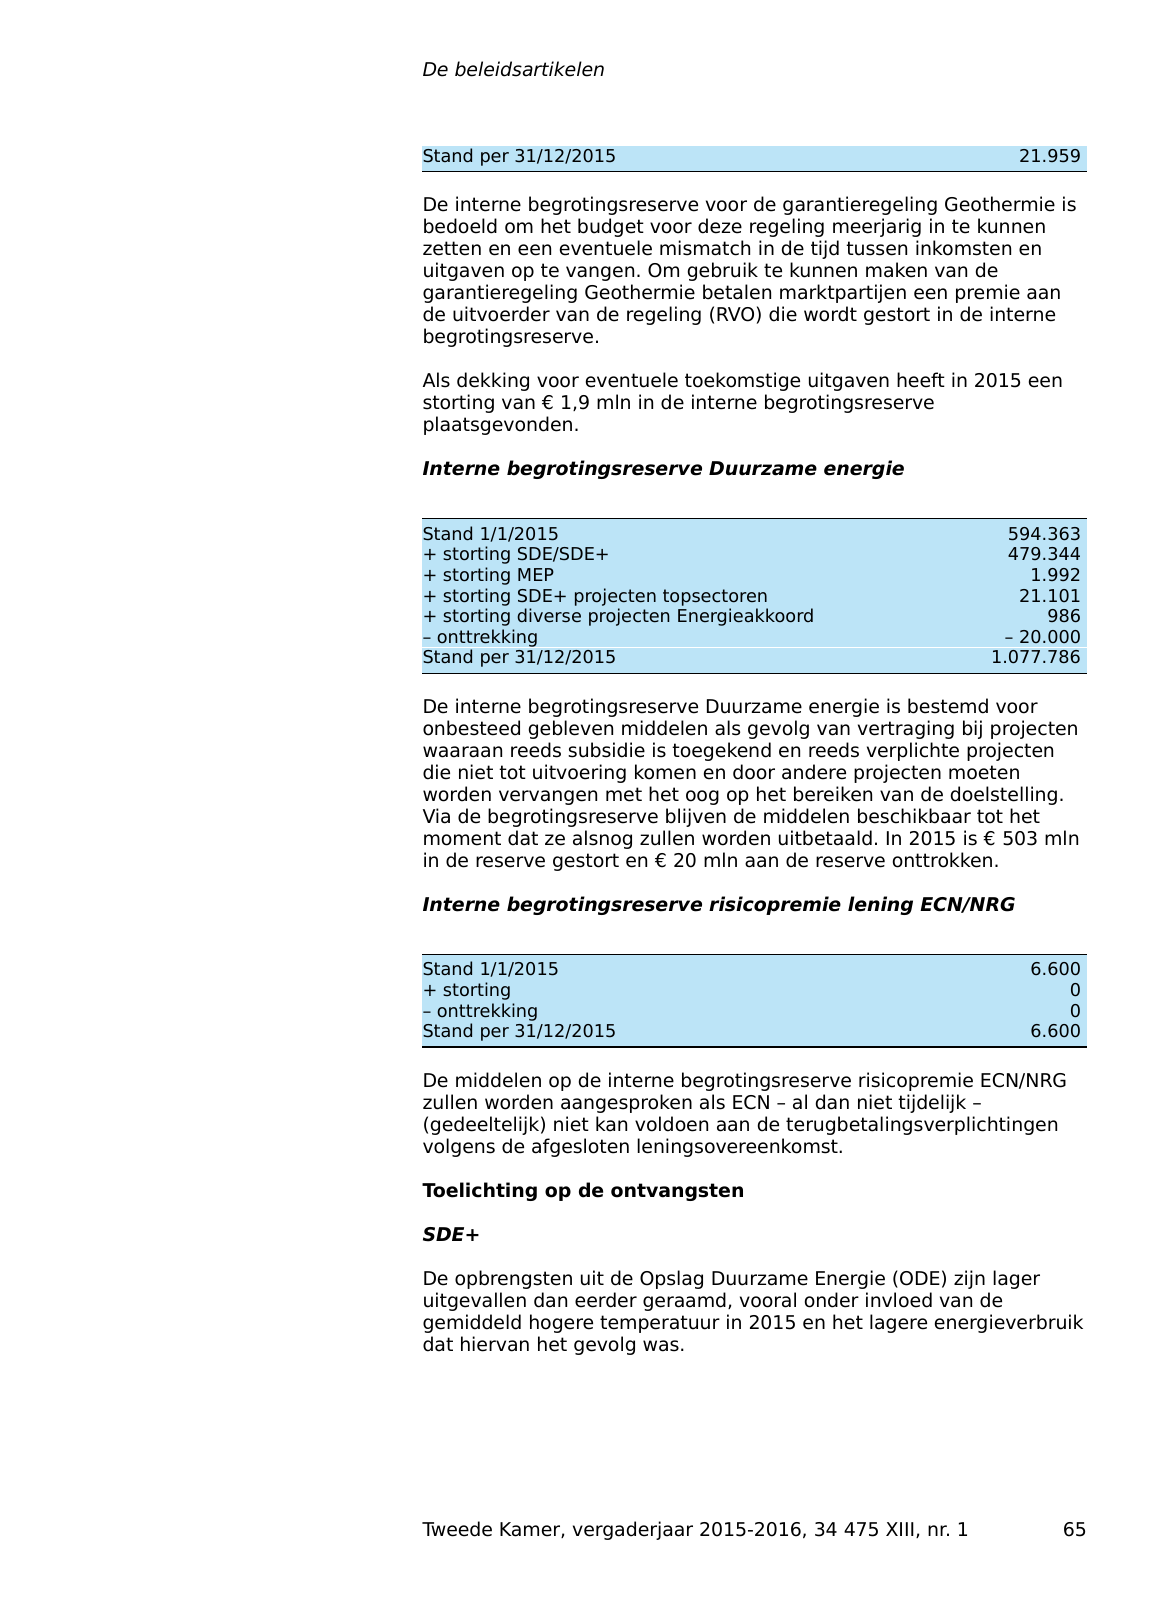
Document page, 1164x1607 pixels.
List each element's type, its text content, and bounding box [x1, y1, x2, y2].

table_cell 6.600 [954, 955, 1087, 980]
table_header Bedragen x € 1.000 [422, 130, 1087, 146]
table_cell + storting SDE+ projecten topsectoren [422, 586, 954, 606]
table_cell 1.077.786 [954, 648, 1087, 673]
table_cell 986 [954, 606, 1087, 627]
table_cell + storting diverse projecten Energieakkoord [422, 606, 954, 627]
table_cell 21.959 [954, 146, 1087, 171]
table_cell 0 [954, 980, 1087, 1001]
table_cell Stand 1/1/2015 [422, 955, 954, 980]
subtitle Interne begrotingsreserve Duurzame energie [422, 458, 1087, 480]
table_cell Stand per 31/12/2015 [422, 648, 954, 673]
subtitle Toelichting op de ontvangsten [422, 1180, 1087, 1202]
table_cell 594.363 [954, 519, 1087, 544]
table_header Bedragen x € 1.000 [422, 502, 1087, 518]
table_cell Stand 1/1/2015 [422, 519, 954, 544]
text Als dekking voor eventuele toekomstige uitgaven heeft in 2015 een storting van € 1,9 mln in de interne begrotingsreserve plaatsgevonden. [422, 370, 1087, 436]
text De middelen op de interne begrotingsreserve risicopremie ECN/NRG zullen worden aangesproken als ECN – al dan niet tijdelijk – (gedeeltelijk) niet kan voldoen aan de terugbetalingsverplichtingen volgens de afgesloten leningsovereenkomst. [422, 1070, 1087, 1158]
table_cell + storting SDE/SDE+ [422, 544, 954, 565]
table_cell 21.101 [954, 586, 1087, 606]
table_header Bedragen x € 1.000 [422, 938, 1087, 953]
table_cell 6.600 [954, 1021, 1087, 1046]
table_cell Stand per 31/12/2015 [422, 1021, 954, 1046]
table_cell 0 [954, 1001, 1087, 1021]
subtitle SDE+ [422, 1224, 1087, 1246]
table_cell – onttrekking [422, 1001, 954, 1021]
table_cell – 20.000 [954, 627, 1087, 647]
table_cell 1.992 [954, 565, 1087, 586]
table_cell Stand per 31/12/2015 [422, 146, 954, 171]
table_cell – onttrekking [422, 627, 954, 647]
table_cell + storting [422, 980, 954, 1001]
text De interne begrotingsreserve voor de garantieregeling Geothermie is bedoeld om het budget voor deze regeling meerjarig in te kunnen zetten en een eventuele mismatch in de tijd tussen inkomsten en uitgaven op te vangen. Om gebruik te kunnen maken van de garantieregeling Geothermie betalen marktpartijen een premie aan de uitvoerder van de regeling (RVO) die wordt gestort in de interne begrotingsreserve. [422, 194, 1087, 348]
table_cell + storting MEP [422, 565, 954, 586]
text De interne begrotingsreserve Duurzame energie is bestemd voor onbesteed gebleven middelen als gevolg van vertraging bij projecten waaraan reeds subsidie is toegekend en reeds verplichte projecten die niet tot uitvoering komen en door andere projecten moeten worden vervangen met het oog op het bereiken van de doelstelling. Via de begrotingsreserve blijven de middelen beschikbaar tot het moment dat ze alsnog zullen worden uitbetaald. In 2015 is € 503 mln in de reserve gestort en € 20 mln aan de reserve onttrokken. [422, 696, 1087, 872]
text De opbrengsten uit de Opslag Duurzame Energie (ODE) zijn lager uitgevallen dan eerder geraamd, vooral onder invloed van de gemiddeld hogere temperatuur in 2015 en het lagere energieverbruik dat hiervan het gevolg was. [422, 1268, 1087, 1356]
subtitle Interne begrotingsreserve risicopremie lening ECN/NRG [422, 894, 1087, 916]
table_cell 479.344 [954, 544, 1087, 565]
